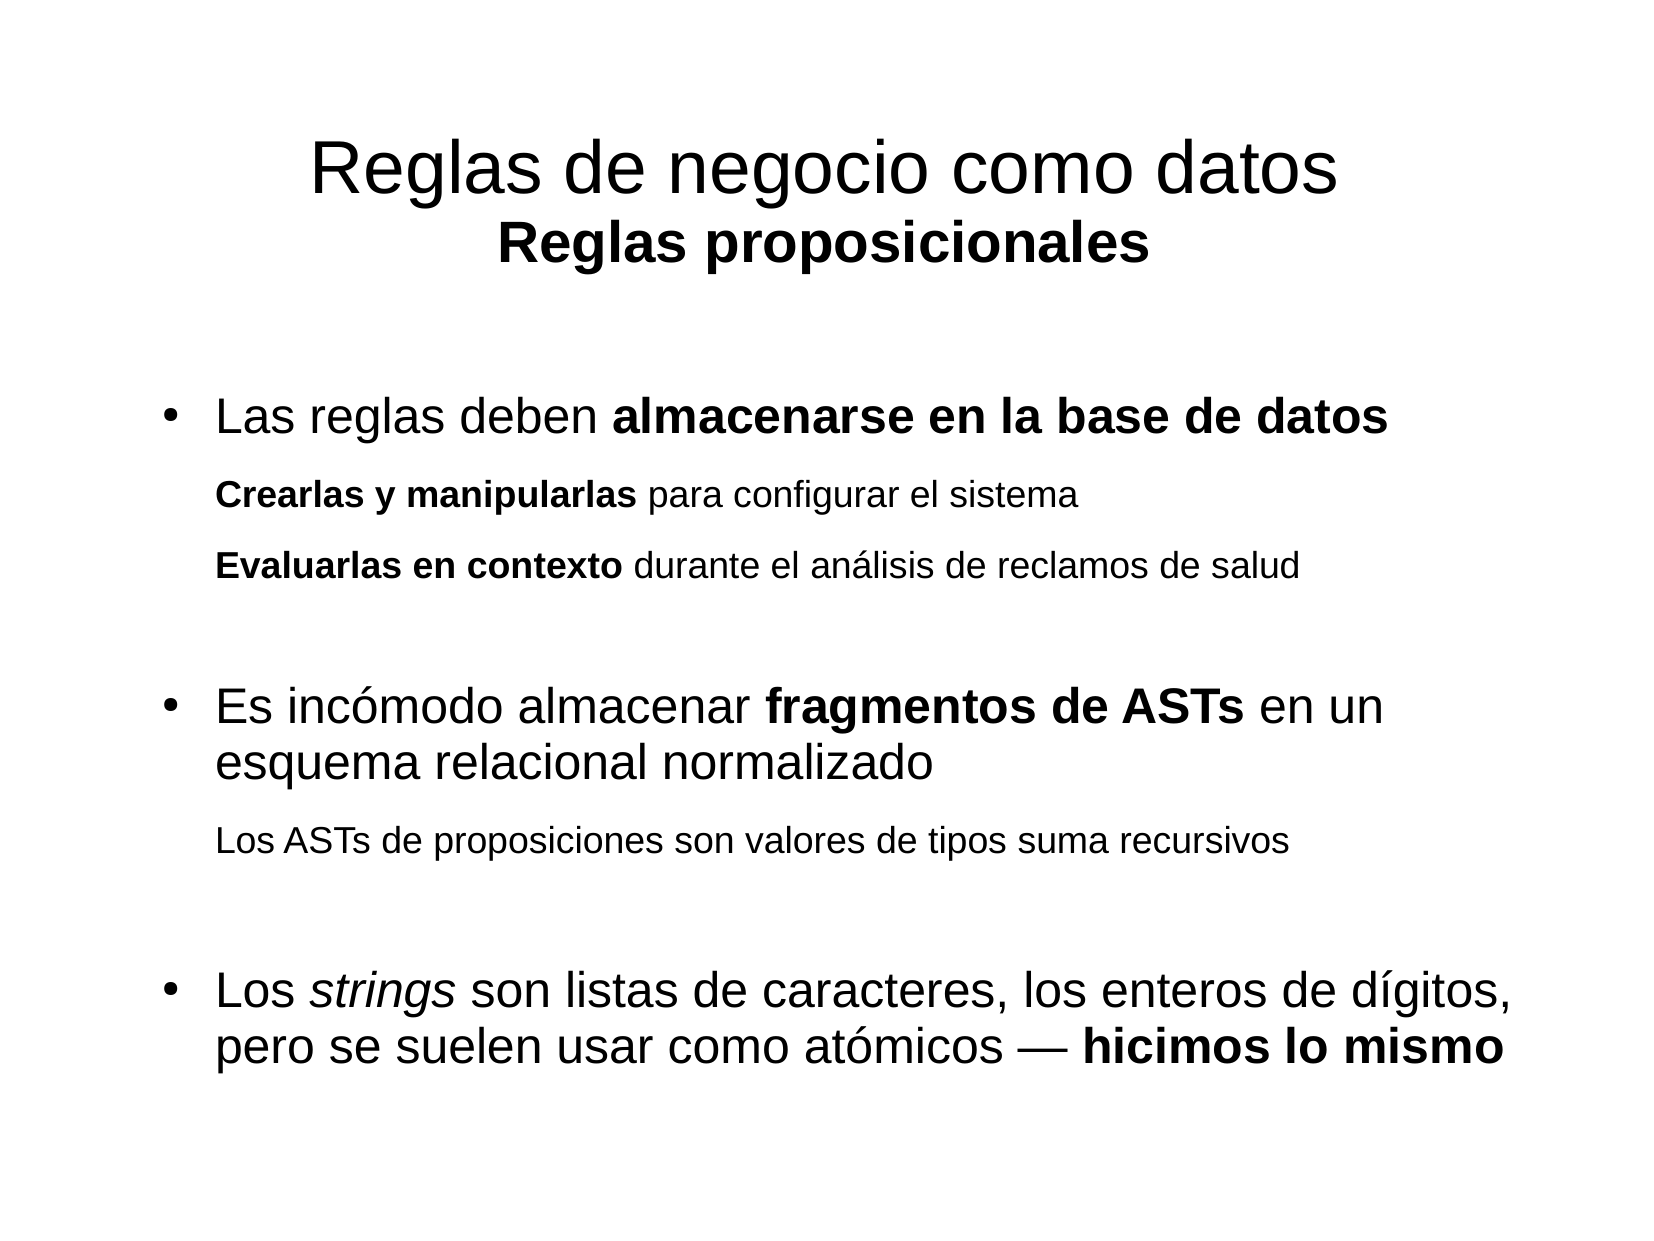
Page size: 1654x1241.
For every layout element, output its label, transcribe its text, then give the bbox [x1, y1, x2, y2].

title Reglas de negocio como datos Reglas proposicionales [80, 96, 1569, 304]
list Las reglas deben almacenarse en la base de datos Crearlas y manipularlas para configurar el sistema Evaluarlas en contexto durante el análisis de reclamos de salud Es incómodo almacenar fragmentos de ASTs en un esquema relacional normalizado Los ASTs de proposiciones son valores de tipos suma recursivos Los strings son listas de caracteres, los enteros de dígitos, pero se suelen usar como atómicos — hicimos lo mismo [144, 297, 1525, 1135]
